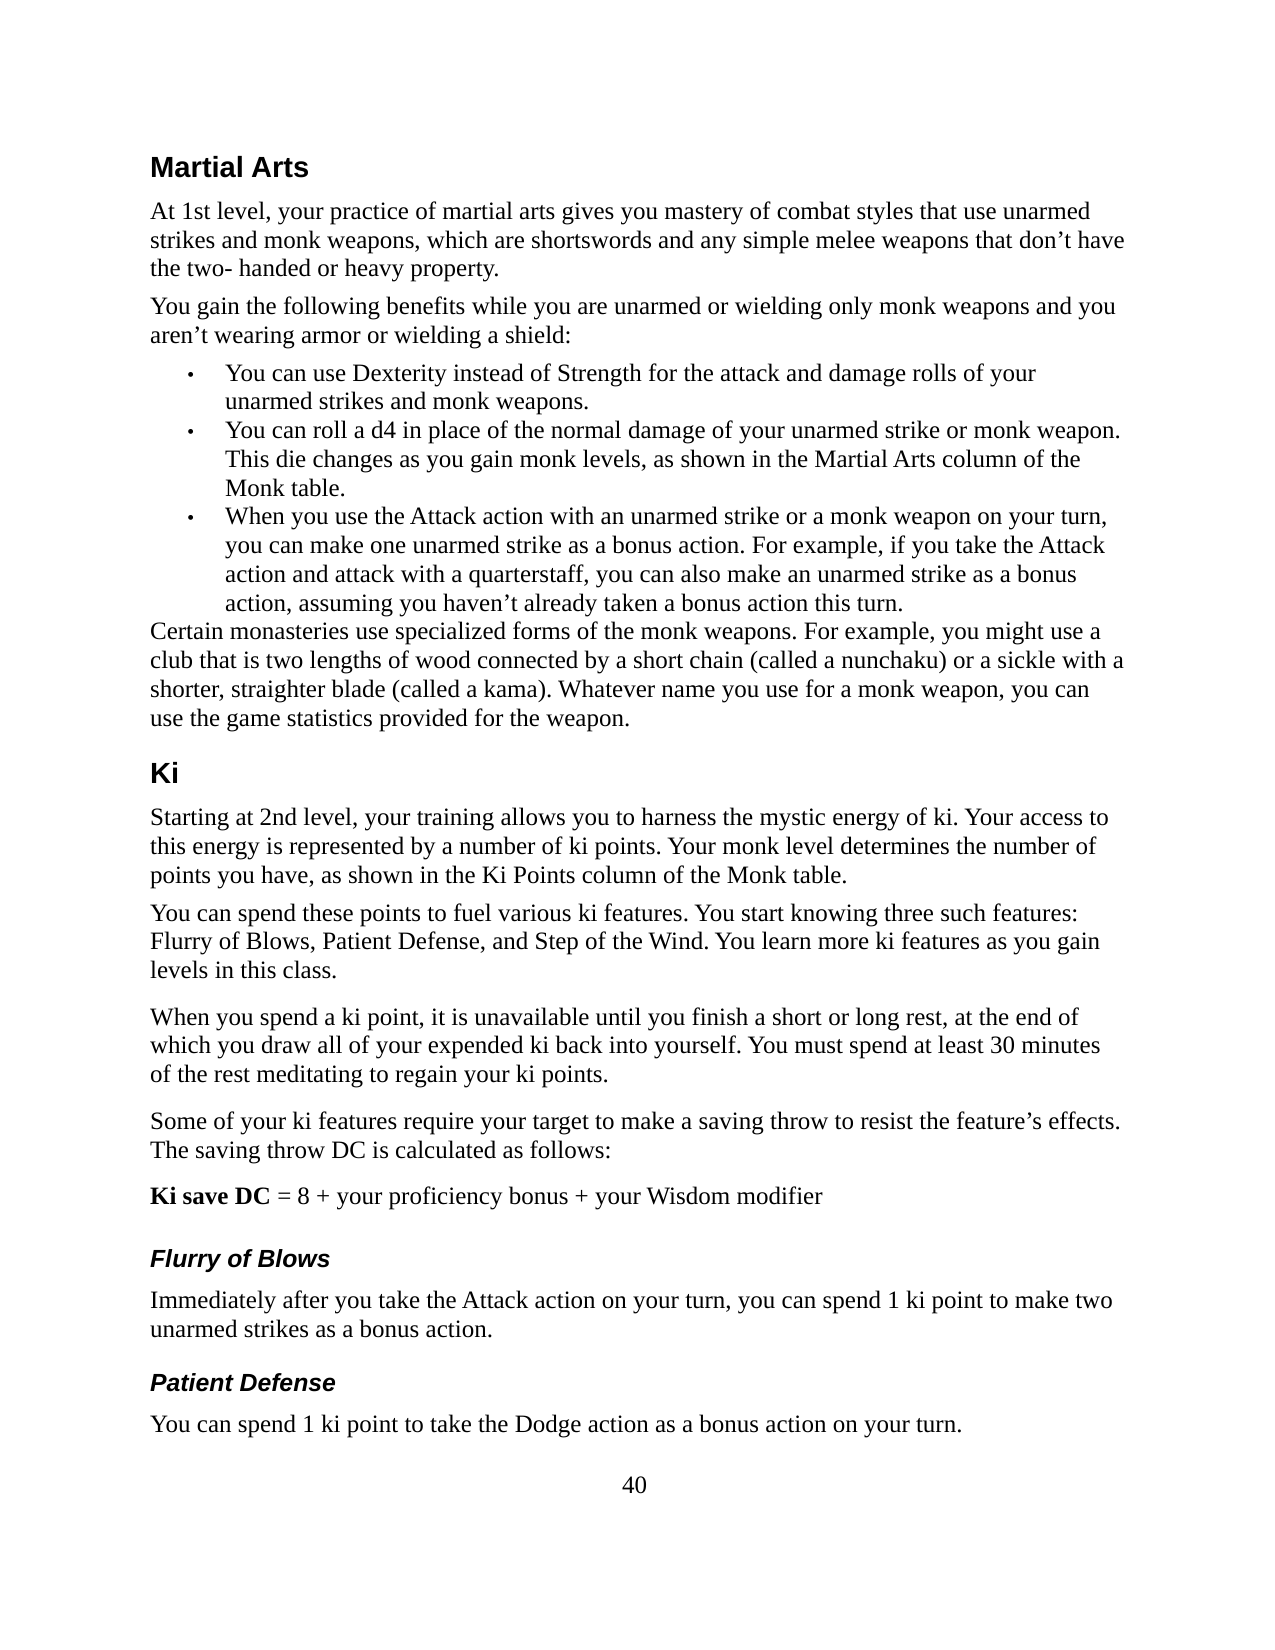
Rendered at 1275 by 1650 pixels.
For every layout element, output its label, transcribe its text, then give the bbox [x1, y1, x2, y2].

text At 1st level, your practice of martial arts gives you mastery of combat styles that use unarmed strikes and monk weapons, which are shortswords and any simple melee weapons that don’t have the two- handed or heavy property. [150, 196, 1125, 282]
subtitle Patient Defense [150, 1368, 1125, 1396]
subtitle Ki [150, 756, 1125, 790]
text Immediately after you take the Attack action on your turn, you can spend 1 ki point to make two unarmed strikes as a bonus action. [150, 1285, 1125, 1343]
subtitle Martial Arts [150, 150, 1125, 183]
text Ki save DC = 8 + your proficiency bonus + your Wisdom modifier [150, 1181, 1125, 1210]
list You can use Dexterity instead of Strength for the attack and damage rolls of your unarmed strikes and monk weapons. [187, 358, 1125, 415]
text Starting at 2nd level, your training allows you to harness the mystic energy of ki. Your access to this energy is represented by a number of ki points. Your monk level determines the number of points you have, as shown in the Ki Points column of the Monk table. [150, 802, 1125, 889]
text Certain monasteries use specialized forms of the monk weapons. For example, you might use a club that is two lengths of wood connected by a short chain (called a nunchaku) or a sickle with a shorter, straighter blade (called a kama). Whatever name you use for a monk weapon, you can use the game statistics provided for the weapon. [150, 616, 1125, 731]
list You can roll a d4 in place of the normal damage of your unarmed strike or monk weapon. This die changes as you gain monk levels, as shown in the Martial Arts column of the Monk table. [187, 415, 1125, 501]
text You gain the following benefits while you are unarmed or wielding only monk weapons and you aren’t wearing armor or wielding a shield: [150, 291, 1125, 349]
subtitle Flurry of Blows [150, 1244, 1125, 1273]
text You can spend these points to fuel various ki features. You start knowing three such features: Flurry of Blows, Patient Defense, and Step of the Wind. You learn more ki features as you gain levels in this class. [150, 898, 1125, 984]
text You can spend 1 ki point to take the Dodge action as a bonus action on your turn. [150, 1409, 1125, 1437]
text When you spend a ki point, it is unavailable until you finish a short or long rest, at the end of which you draw all of your expended ki back into yourself. You must spend at least 30 minutes of the rest meditating to regain your ki points. [150, 1002, 1125, 1088]
text Some of your ki features require your target to make a saving throw to resist the feature’s effects. The saving throw DC is calculated as follows: [150, 1106, 1125, 1163]
list When you use the Attack action with an unarmed strike or a monk weapon on your turn, you can make one unarmed strike as a bonus action. For example, if you take the Attack action and attack with a quarterstaff, you can also make an unarmed strike as a bonus action, assuming you haven’t already taken a bonus action this turn. [187, 501, 1125, 616]
